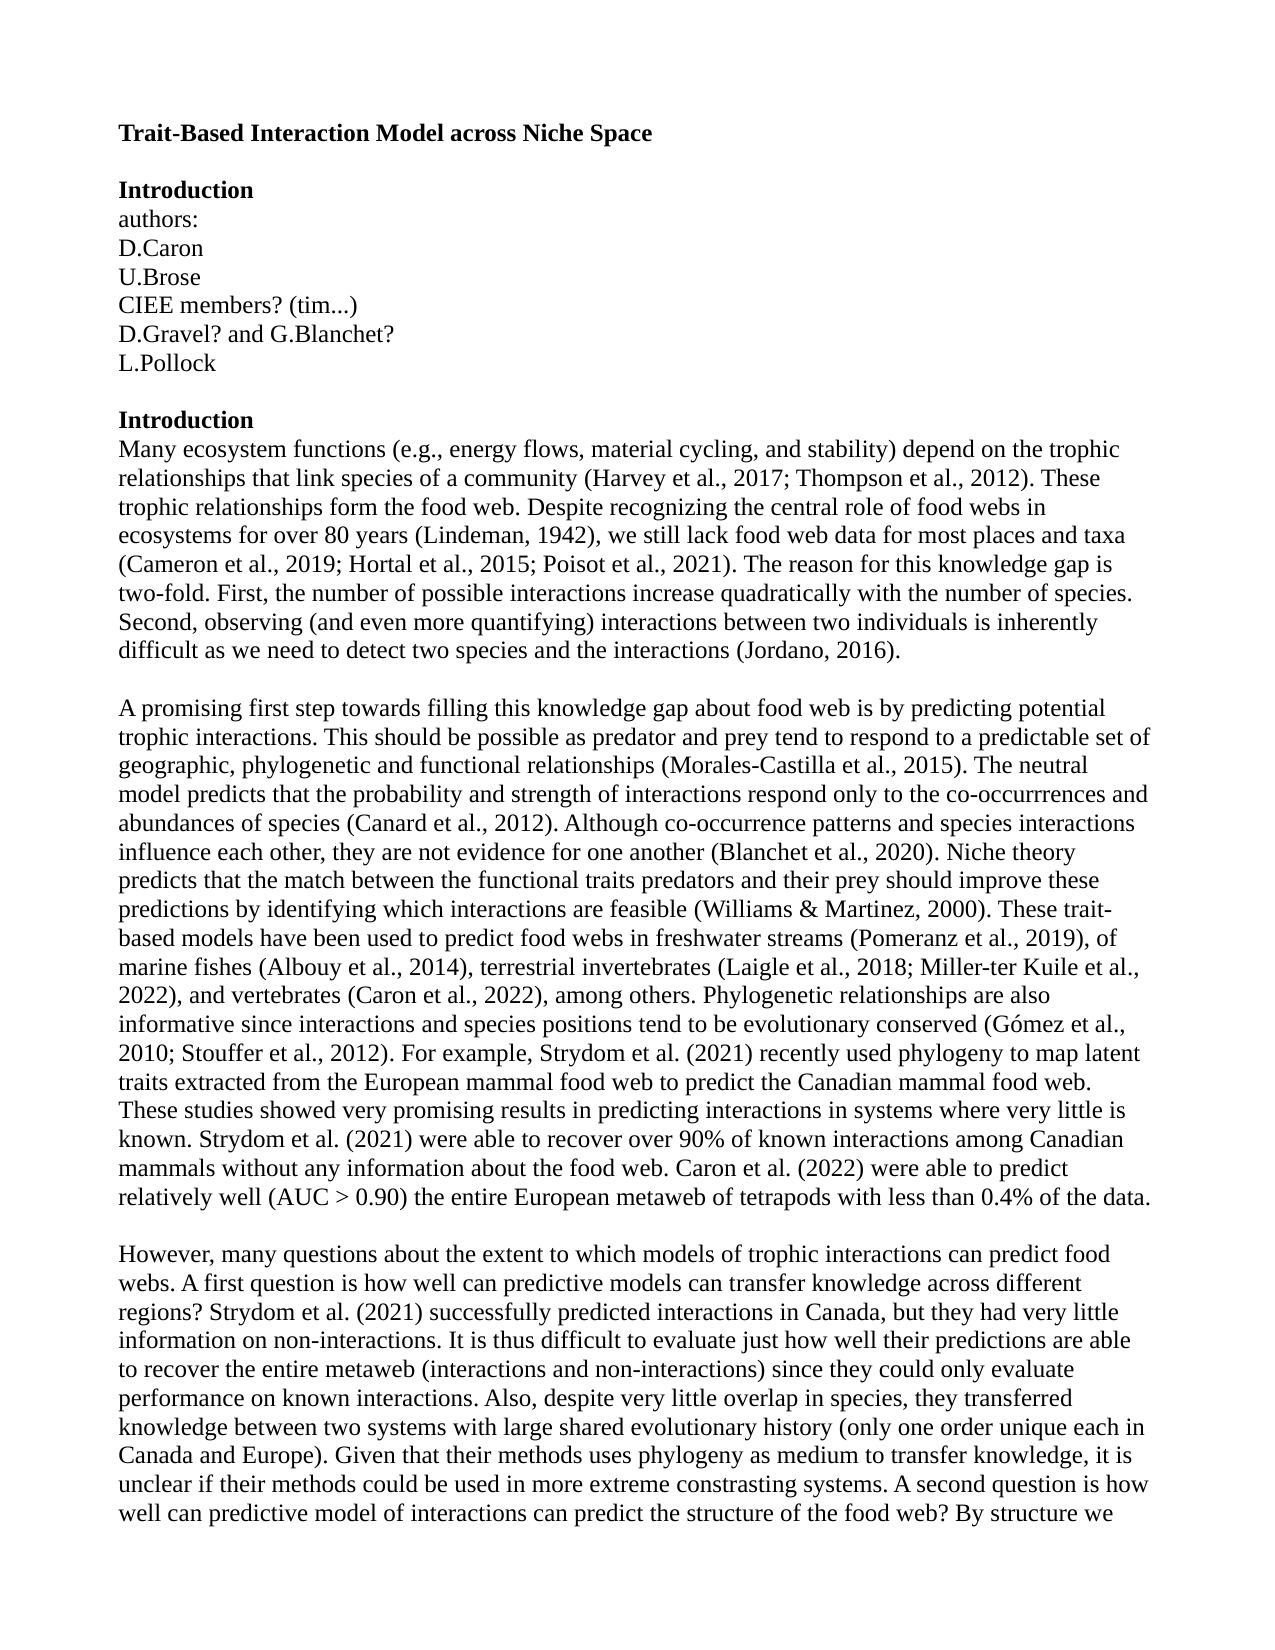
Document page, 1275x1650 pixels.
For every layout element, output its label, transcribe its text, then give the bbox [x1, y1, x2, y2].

text A promising first step towards filling this knowledge gap about food web is by predicting potential trophic interactions. This should be possible as predator and prey tend to respond to a predictable set of geographic, phylogenetic and functional relationships (Morales-Castilla et al., 2015). The neutral model predicts that the probability and strength of interactions respond only to the co-occurrrences and abundances of species (Canard et al., 2012). Although co-occurrence patterns and species interactions influence each other, they are not evidence for one another (Blanchet et al., 2020). Niche theory predicts that the match between the functional traits predators and their prey should improve these predictions by identifying which interactions are feasible (Williams & Martinez, 2000). These trait-based models have been used to predict food webs in freshwater streams (Pomeranz et al., 2019), of marine fishes (Albouy et al., 2014), terrestrial invertebrates (Laigle et al., 2018; Miller-ter Kuile et al., 2022), and vertebrates (Caron et al., 2022), among others. Phylogenetic relationships are also informative since interactions and species positions tend to be evolutionary conserved (Gómez et al., 2010; Stouffer et al., 2012). For example, Strydom et al. (2021) recently used phylogeny to map latent traits extracted from the European mammal food web to predict the Canadian mammal food web. These studies showed very promising results in predicting interactions in systems where very little is known. Strydom et al. (2021) were able to recover over 90% of known interactions among Canadian mammals without any information about the food web. Caron et al. (2022) were able to predict relatively well (AUC > 0.90) the entire European metaweb of tetrapods with less than 0.4% of the data. [118, 693, 1157, 1211]
text Many ecosystem functions (e.g., energy flows, material cycling, and stability) depend on the trophic relationships that link species of a community (Harvey et al., 2017; Thompson et al., 2012). These trophic relationships form the food web. Despite recognizing the central role of food webs in ecosystems for over 80 years (Lindeman, 1942), we still lack food web data for most places and taxa (Cameron et al., 2019; Hortal et al., 2015; Poisot et al., 2021). The reason for this knowledge gap is two-fold. First, the number of possible interactions increase quadratically with the number of species. Second, observing (and even more quantifying) interactions between two individuals is inherently difficult as we need to detect two species and the interactions (Jordano, 2016). [118, 434, 1157, 664]
text However, many questions about the extent to which models of trophic interactions can predict food webs. A first question is how well can predictive models can transfer knowledge across different regions? Strydom et al. (2021) successfully predicted interactions in Canada, but they had very little information on non-interactions. It is thus difficult to evaluate just how well their predictions are able to recover the entire metaweb (interactions and non-interactions) since they could only evaluate performance on known interactions. Also, despite very little overlap in species, they transferred knowledge between two systems with large shared evolutionary history (only one order unique each in Canada and Europe). Given that their methods uses phylogeny as medium to transfer knowledge, it is unclear if their methods could be used in more extreme constrasting systems. A second question is how well can predictive model of interactions can predict the structure of the food web? By structure we [118, 1239, 1157, 1527]
text CIEE members? (tim...) [118, 291, 1157, 319]
text Trait-Based Interaction Model across Niche Space [118, 118, 1157, 147]
text Introduction [118, 406, 1157, 434]
text authors: [118, 204, 1157, 233]
text U.Brose [118, 262, 1157, 291]
text L.Pollock [118, 348, 1157, 377]
text D.Caron [118, 233, 1157, 262]
text D.Gravel? and G.Blanchet? [118, 319, 1157, 348]
text Introduction [118, 176, 1157, 204]
